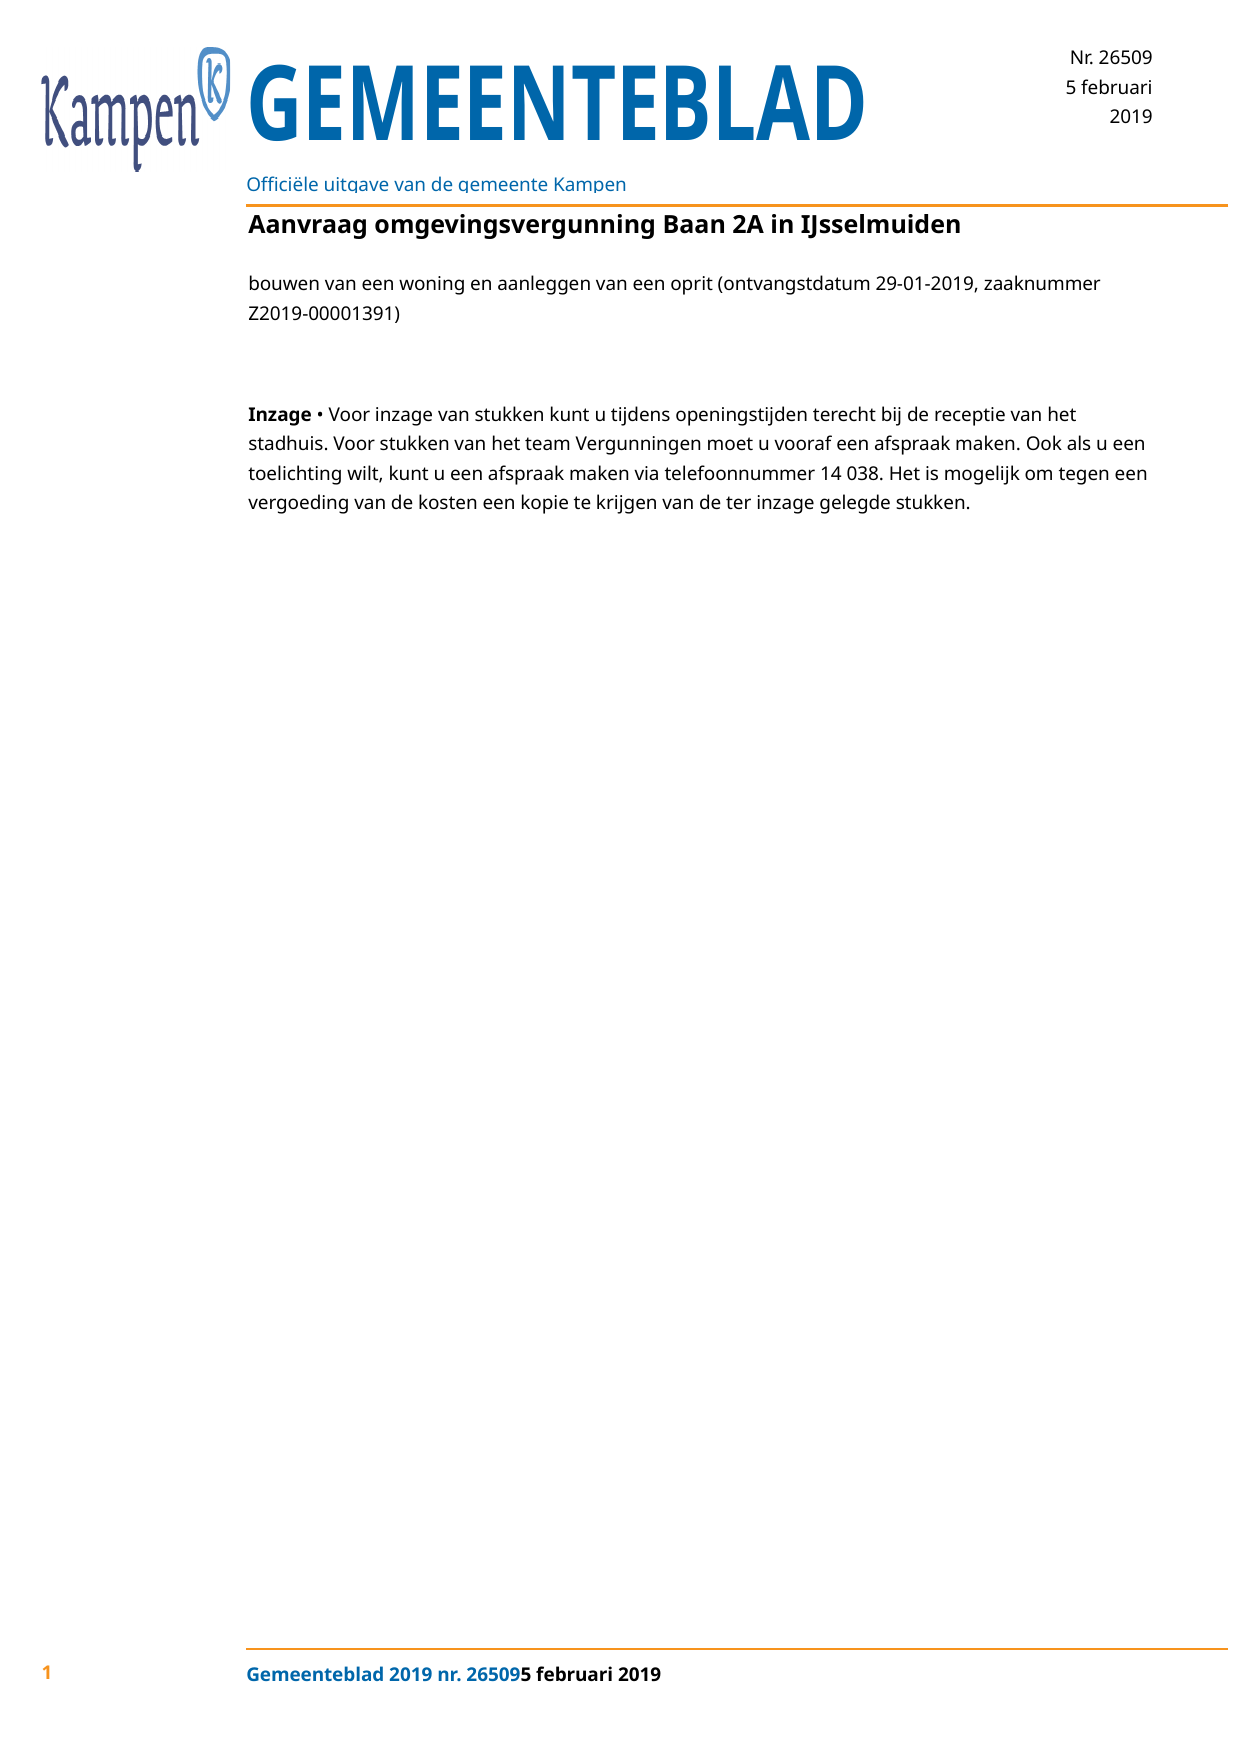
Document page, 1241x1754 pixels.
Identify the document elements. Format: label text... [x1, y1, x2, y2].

text Aanvraag omgevingsvergunning Baan 2A in IJsselmuiden [248, 207, 1152, 241]
picture [41, 47, 231, 172]
text Inzage • Voor inzage van stukken kunt u tijdens openingstijden terecht bij de receptie van het stadhuis. Voor stukken van het team Vergunningen moet u vooraf een afspraak maken. Ook als u een toelichting wilt, kunt u een afspraak maken via telefoonnummer 14 038. Het is mogelijk om tegen een vergoeding van de kosten een kopie te krijgen van de ter inzage gelegde stukken. [248, 401, 1152, 515]
text bouwen van een woning en aanleggen van een oprit (ontvangstdatum 29-01-2019, zaaknummer Z2019-00001391) [248, 270, 1152, 326]
